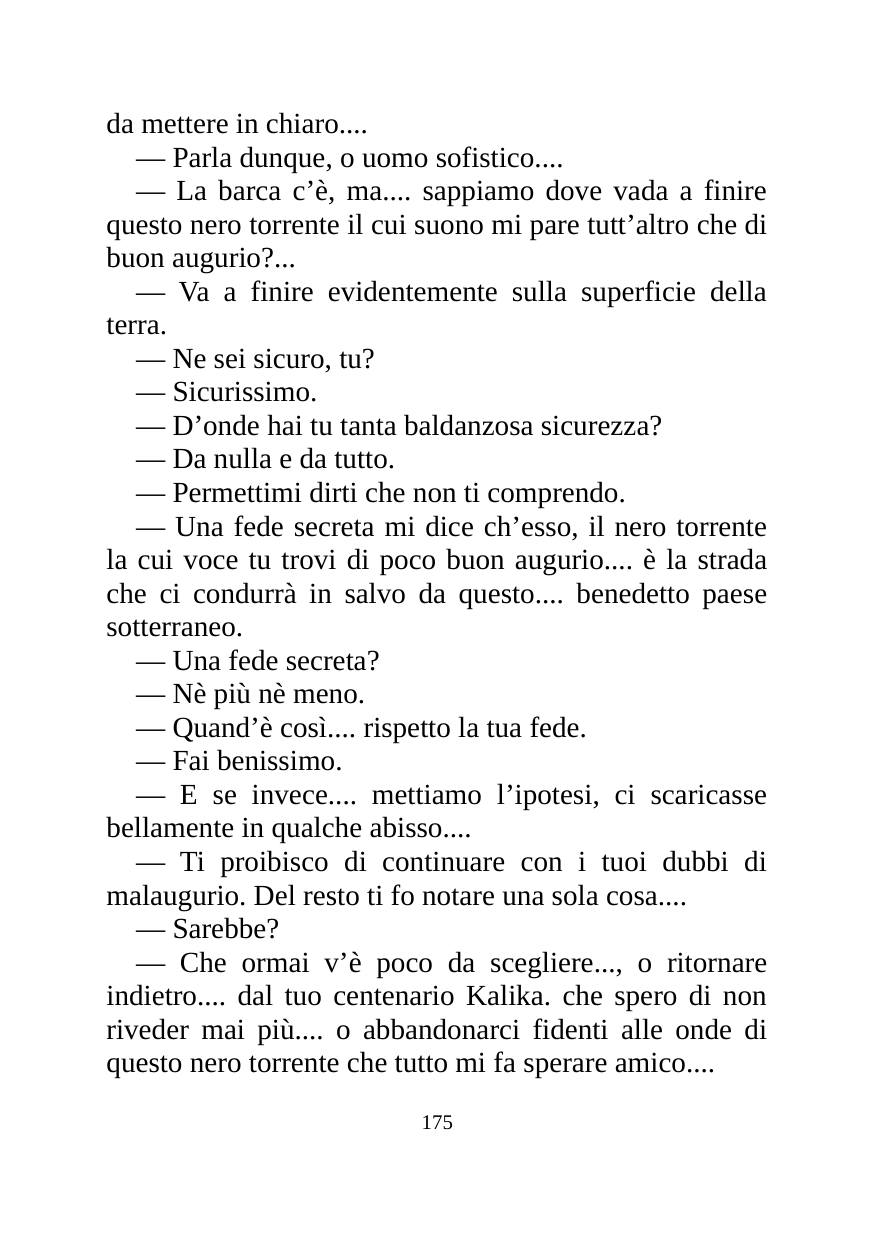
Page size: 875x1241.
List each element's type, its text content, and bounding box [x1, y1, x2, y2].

text — Parla dunque, o uomo sofistico.... [106, 140, 768, 173]
text — Una fede secreta mi dice ch’esso, il nero torrente la cui voce tu trovi di poco buon augurio.... è la strada che ci condurrà in salvo da questo.... benedetto paese sotterraneo. [106, 509, 768, 643]
text — Una fede secreta? [106, 643, 768, 676]
text — Va a finire evidentemente sulla superficie della terra. [106, 274, 768, 341]
text — Sicurissimo. [106, 374, 768, 408]
text — Sarebbe? [106, 911, 768, 945]
text da mettere in chiaro.... [106, 106, 768, 140]
text — Quand’è così.... rispetto la tua fede. [106, 710, 768, 743]
text — Che ormai v’è poco da scegliere..., o ritornare indietro.... dal tuo centenario Kalika. che spero di non riveder mai più.... o abbandonarci fidenti alle onde di questo nero torrente che tutto mi fa sperare amico.... [106, 945, 768, 1079]
text — Ne sei sicuro, tu? [106, 341, 768, 374]
text — Fai benissimo. [106, 743, 768, 777]
text — Ti proibisco di continuare con i tuoi dubbi di malaugurio. Del resto ti fo notare una sola cosa.... [106, 844, 768, 911]
text — La barca c’è, ma.... sappiamo dove vada a finire questo nero torrente il cui suono mi pare tutt’altro che di buon augurio?... [106, 173, 768, 274]
text — D’onde hai tu tanta baldanzosa sicurezza? [106, 408, 768, 442]
text — E se invece.... mettiamo l’ipotesi, ci scaricasse bellamente in qualche abisso.... [106, 777, 768, 844]
text — Permettimi dirti che non ti comprendo. [106, 475, 768, 509]
text — Nè più nè meno. [106, 676, 768, 710]
text — Da nulla e da tutto. [106, 442, 768, 475]
